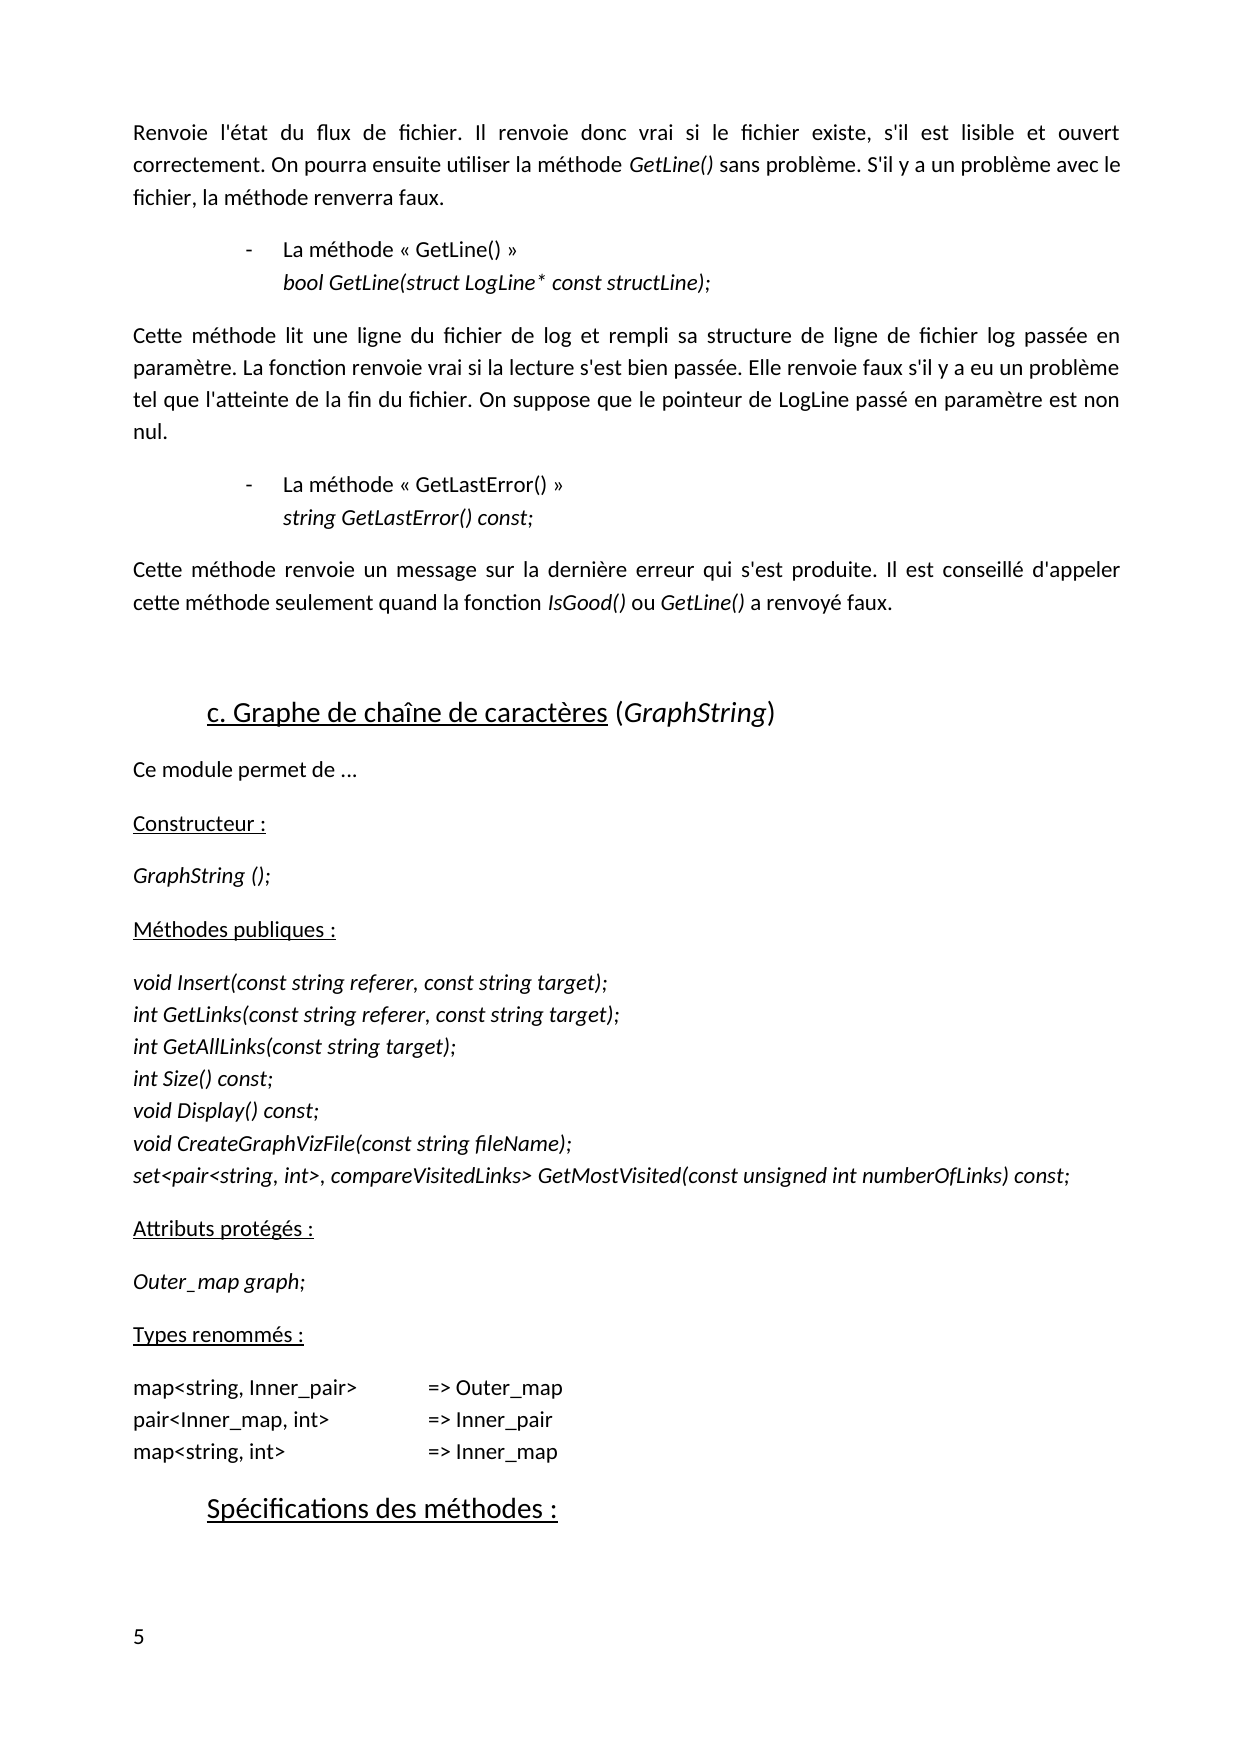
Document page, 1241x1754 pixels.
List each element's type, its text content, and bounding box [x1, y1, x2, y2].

text Spécifications des méthodes : [133, 1490, 1122, 1526]
text Cette méthode lit une ligne du fichier de log et rempli sa structure de ligne de fichier log passée en paramètre. La fonction renvoie vrai si la lecture s'est bien passée. Elle renvoie faux s'il y a eu un problème tel que l'atteinte de la fin du fichier. On suppose que le pointeur de LogLine passé en paramètre est non nul. [133, 321, 1122, 445]
text c. Graphe de chaîne de caractères (GraphString) [133, 694, 1122, 729]
text map<string, Inner_pair> => Outer_map pair<Inner_map, int> => Inner_pair map<string, int> => Inner_map [133, 1373, 1122, 1465]
text Ce module permet de ... [133, 756, 1122, 784]
text void Insert(const string referer, const string target); int GetLinks(const string referer, const string target); int GetAllLinks(const string target); int Size() const; void Display() const; void CreateGraphVizFile(const string fileName); set<pair<string, int>, compareVisitedLinks> GetMostVisited(const unsigned int numberOfLinks) const; [133, 968, 1122, 1189]
text GraphString (); [133, 862, 1122, 890]
text Outer_map graph; [133, 1267, 1122, 1295]
text Cette méthode renvoie un message sur la dernière erreur qui s'est produite. Il est conseillé d'appeler cette méthode seulement quand la fonction IsGood() ou GetLine() a renvoyé faux. [133, 556, 1122, 616]
text Renvoie l'état du flux de fichier. Il renvoie donc vrai si le fichier existe, s'il est lisible et ouvert correctement. On pourra ensuite utiliser la méthode GetLine() sans problème. S'il y a un problème avec le fichier, la méthode renverra faux. [133, 118, 1122, 211]
list La méthode « GetLine() » bool GetLine(struct LogLine* const structLine); [245, 236, 1122, 296]
text Attributs protégés : [133, 1214, 1122, 1242]
text Constructeur : [133, 809, 1122, 837]
text Types renommés : [133, 1320, 1122, 1348]
text Méthodes publiques : [133, 915, 1122, 943]
list La méthode « GetLastError() » string GetLastError() const; [245, 470, 1122, 531]
